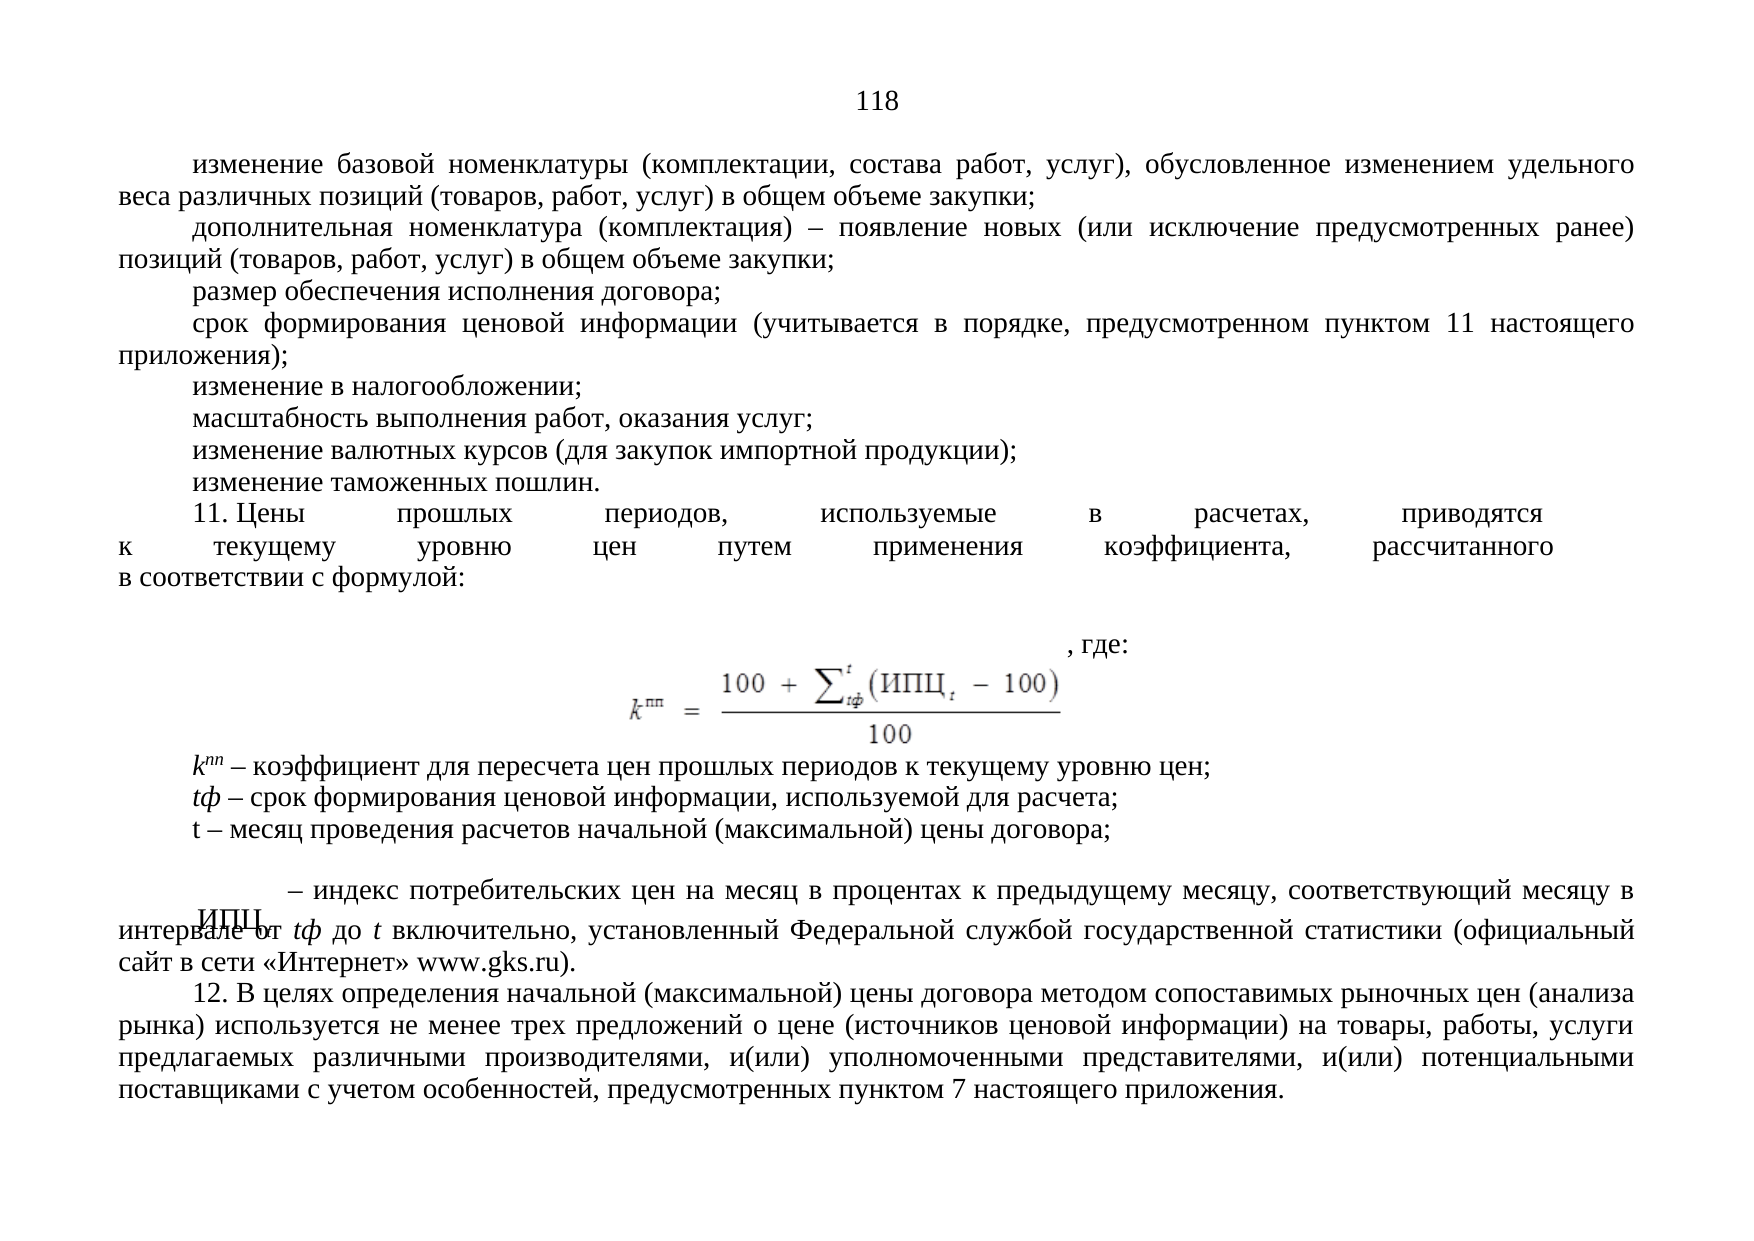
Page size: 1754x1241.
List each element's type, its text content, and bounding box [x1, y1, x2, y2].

text изменение базовой номенклатуры (комплектации, состава работ, услуг), обусловленное изменением удельного веса различных позиций (товаров, работ, услуг) в общем объеме закупки; [118, 148, 1636, 211]
text tф – срок формирования ценовой информации, используемой для расчета; [118, 781, 1636, 813]
text kпп – коэффициент для пересчета цен прошлых периодов к текущему уровню цен; [118, 750, 1636, 781]
text , где: [118, 627, 1636, 750]
text срок формирования ценовой информации (учитывается в порядке, предусмотренном пунктом 11 настоящего приложения); [118, 307, 1636, 370]
text изменение валютных курсов (для закупок импортной продукции); [118, 434, 1636, 466]
text t – месяц проведения расчетов начальной (максимальной) цены договора; [118, 813, 1636, 845]
text 11. Цены прошлых периодов, используемые в расчетах, приводятся к текущему уровню цен путем применения коэффициента, рассчитанного в соответствии с формулой: [118, 497, 1636, 593]
text дополнительная номенклатура (комплектация) – появление новых (или исключение предусмотренных ранее) позиций (товаров, работ, услуг) в общем объеме закупки; [118, 211, 1636, 275]
text – индекс потребительских цен на месяц в процентах к предыдущему месяцу, соответствующий месяцу в интервале от tф до t включительно, установленный Федеральной службой государственной статистики (официальный сайт в сети «Интернет» www.gks.ru). [118, 845, 1636, 977]
text размер обеспечения исполнения договора; [118, 275, 1636, 307]
text изменение таможенных пошлин. [118, 466, 1636, 497]
text 12. В целях определения начальной (максимальной) цены договора методом сопоставимых рыночных цен (анализа рынка) используется не менее трех предложений о цене (источников ценовой информации) на товары, работы, услуги предлагаемых различными производителями, и(или) уполномоченными представителями, и(или) потенциальными поставщиками с учетом особенностей, предусмотренных пунктом 7 настоящего приложения. [118, 977, 1636, 1104]
text изменение в налогообложении; [118, 370, 1636, 402]
text масштабность выполнения работ, оказания услуг; [118, 402, 1636, 434]
